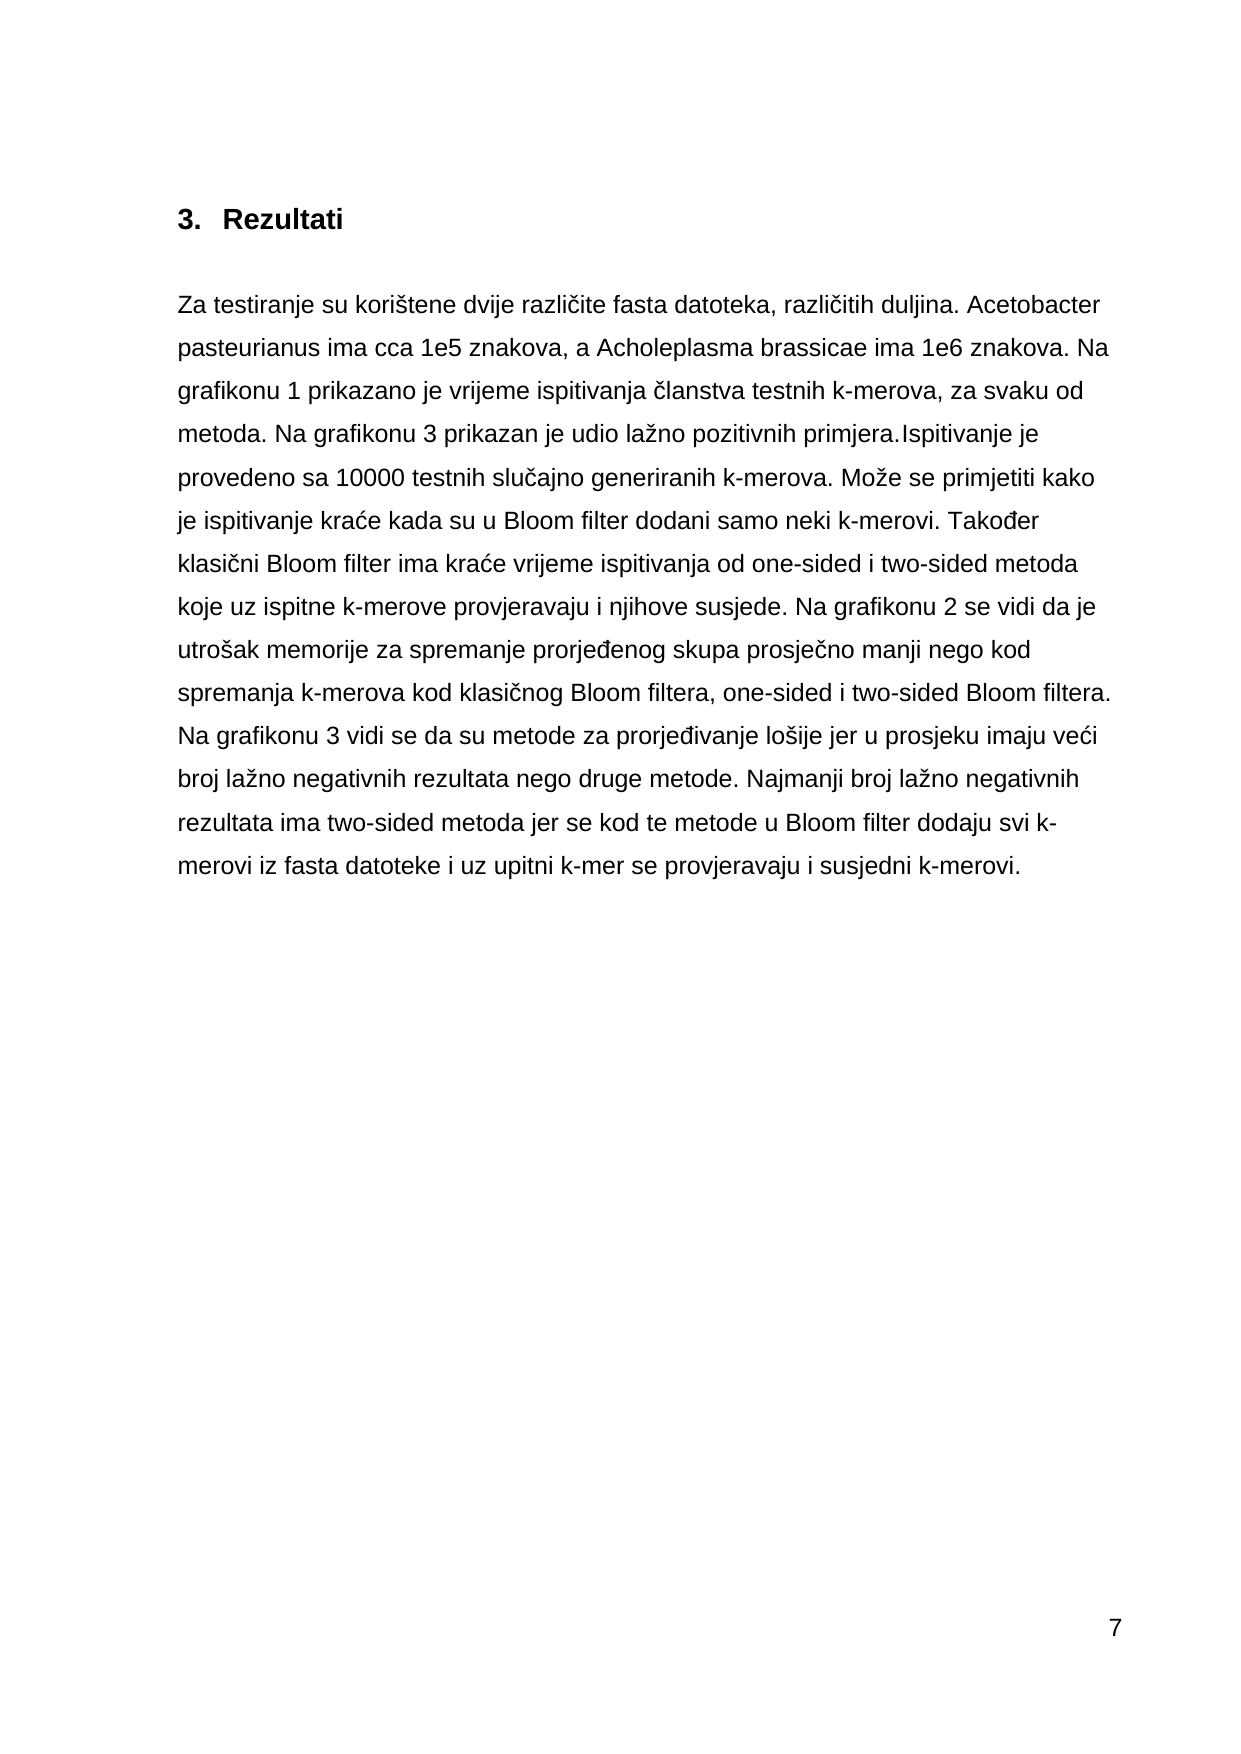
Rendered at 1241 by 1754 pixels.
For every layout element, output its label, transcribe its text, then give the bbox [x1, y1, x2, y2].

subtitle Rezultati [177, 202, 1122, 236]
text Za testiranje su korištene dvije različite fasta datoteka, različitih duljina. Acetobacter pasteurianus ima cca 1e5 znakova, a Acholeplasma brassicae ima 1e6 znakova. Na grafikonu 1 prikazano je vrijeme ispitivanja članstva testnih k-merova, za svaku od metoda. Na grafikonu 3 prikazan je udio lažno pozitivnih primjera.Ispitivanje je provedeno sa 10000 testnih slučajno generiranih k-merova. Može se primjetiti kako je ispitivanje kraće kada su u Bloom filter dodani samo neki k-merovi. Također klasični Bloom filter ima kraće vrijeme ispitivanja od one-sided i two-sided metoda koje uz ispitne k-merove provjeravaju i njihove susjede. Na grafikonu 2 se vidi da je utrošak memorije za spremanje prorjeđenog skupa prosječno manji nego kod spremanja k-merova kod klasičnog Bloom filtera, one-sided i two-sided Bloom filtera. Na grafikonu 3 vidi se da su metode za prorjeđivanje lošije jer u prosjeku imaju veći broj lažno negativnih rezultata nego druge metode. Najmanji broj lažno negativnih rezultata ima two-sided metoda jer se kod te metode u Bloom filter dodaju svi k-merovi iz fasta datoteke i uz upitni k-mer se provjeravaju i susjedni k-merovi. [177, 290, 1122, 879]
